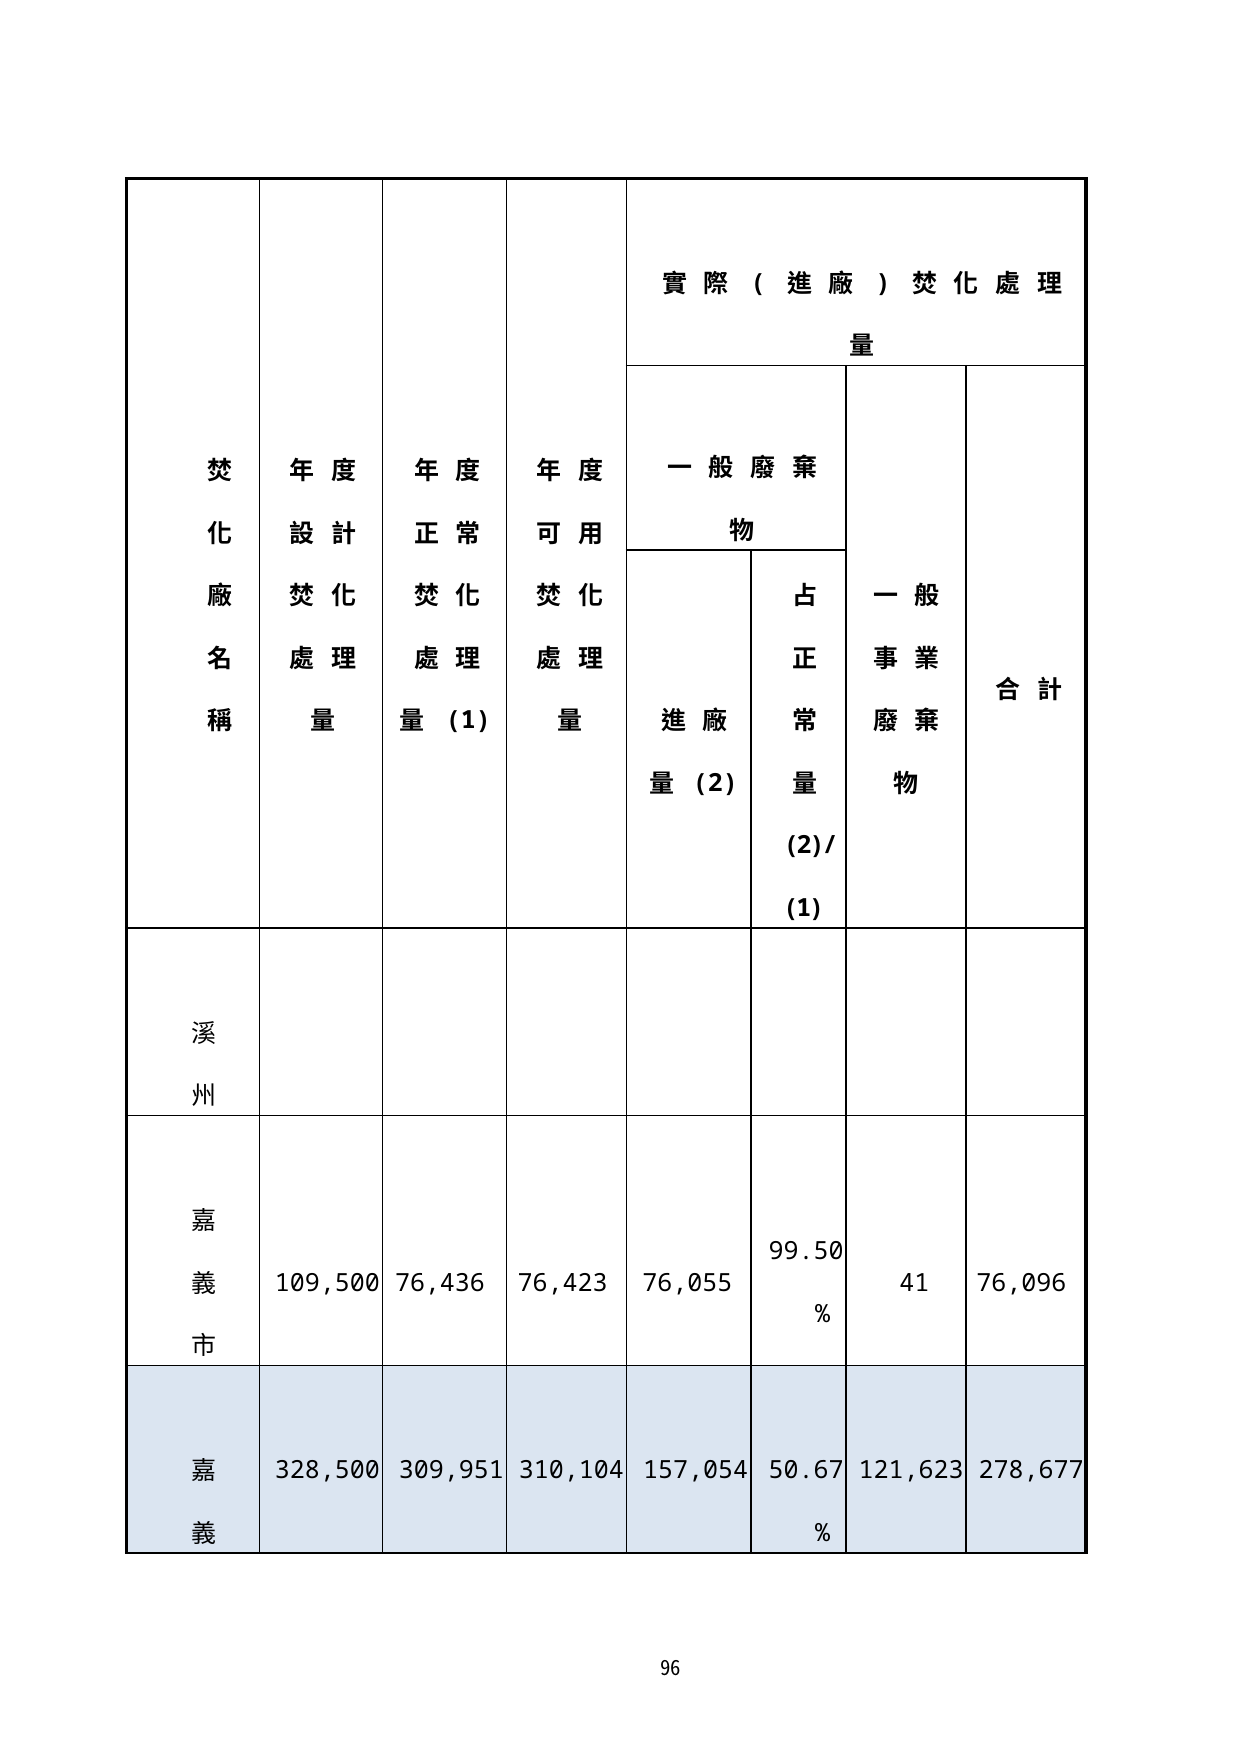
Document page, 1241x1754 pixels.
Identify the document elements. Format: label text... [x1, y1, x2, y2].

table_cell 一般廢棄物 [627, 366, 845, 549]
table_cell 310,104 [507, 1366, 626, 1552]
table_header 年度正常焚化處理量(1) [383, 180, 506, 927]
table_cell [383, 929, 506, 1115]
table_cell 溪州 [128, 929, 259, 1115]
table_cell 109,500 [260, 1116, 382, 1365]
table_cell 76,423 [507, 1116, 626, 1365]
table_cell [507, 929, 626, 1115]
table_cell 99.50% [752, 1116, 845, 1365]
table_cell 76,055 [627, 1116, 750, 1365]
table_cell 進廠量(2) [627, 551, 750, 927]
table_cell 合計 [967, 366, 1084, 927]
table_cell 一般事業廢棄物 [847, 366, 965, 927]
table_header 年度可用焚化處理量 [507, 180, 626, 927]
table_cell 309,951 [383, 1366, 506, 1552]
table_cell 嘉義 [128, 1366, 259, 1552]
table_cell 50.67% [752, 1366, 845, 1552]
table_cell 41 [847, 1116, 965, 1365]
table_cell [627, 929, 750, 1115]
table_cell [752, 929, 845, 1115]
table_cell 278,677 [967, 1366, 1084, 1552]
table_cell [847, 929, 965, 1115]
table_header 焚化廠名稱 [128, 180, 259, 927]
table_cell 76,096 [967, 1116, 1084, 1365]
table_cell 121,623 [847, 1366, 965, 1552]
table_cell 占正常量(2)/(1) [752, 551, 845, 927]
table_header 年度設計焚化處理量 [260, 180, 382, 927]
table_cell 嘉義市 [128, 1116, 259, 1365]
table_cell [260, 929, 382, 1115]
table_cell 328,500 [260, 1366, 382, 1552]
table_header 實際(進廠)焚化處理量 [627, 180, 1084, 365]
table_cell 157,054 [627, 1366, 750, 1552]
table_cell [967, 929, 1084, 1115]
table_cell 76,436 [383, 1116, 506, 1365]
